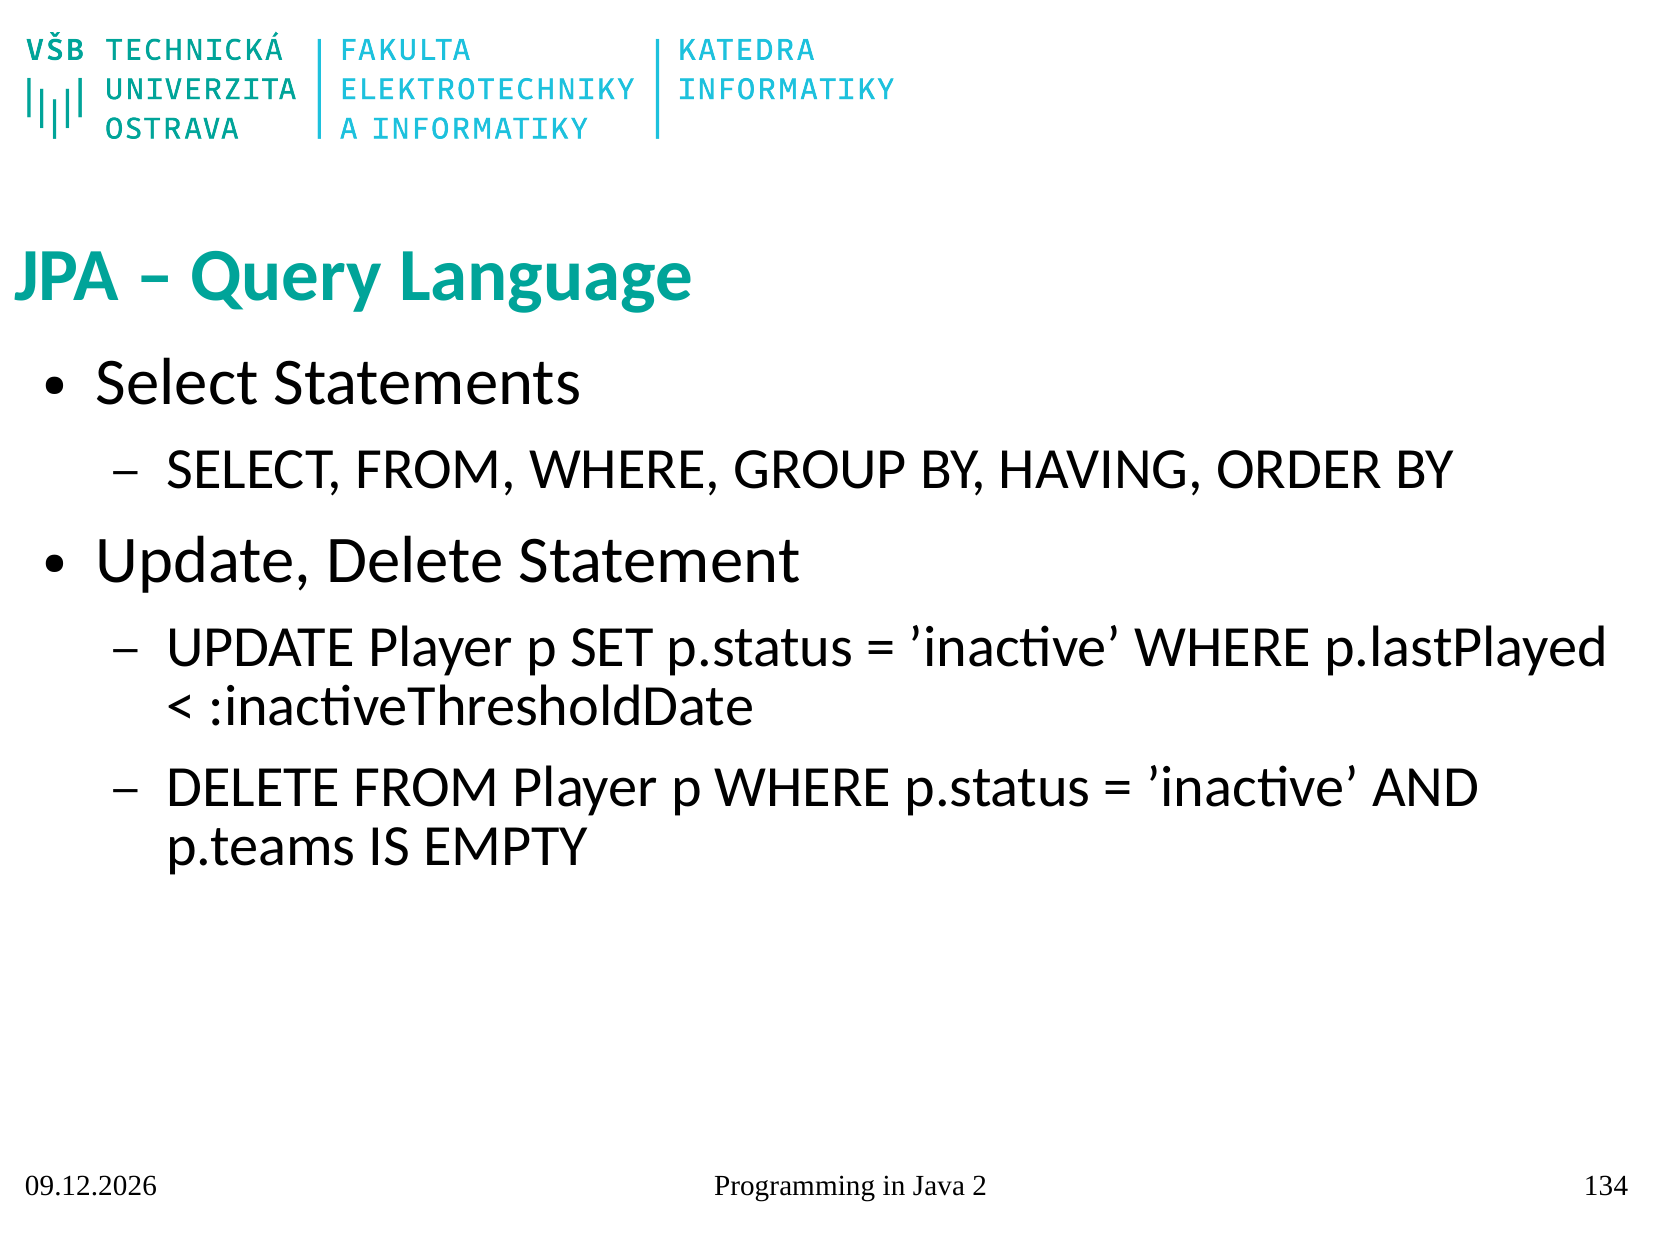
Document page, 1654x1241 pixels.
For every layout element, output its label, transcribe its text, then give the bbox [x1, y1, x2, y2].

picture [26, 31, 894, 139]
title JPA – Query Language [14, 165, 1619, 319]
list Select Statements SELECT, FROM, WHERE, GROUP BY, HAVING, ORDER BY Update, Delete Statement UPDATE Player p SET p.status = ’inactive’ WHERE p.lastPlayed < :inactiveThresholdDate DELETE FROM Player p WHERE p.status = ’inactive’ AND p.teams IS EMPTY [24, 354, 1629, 1146]
